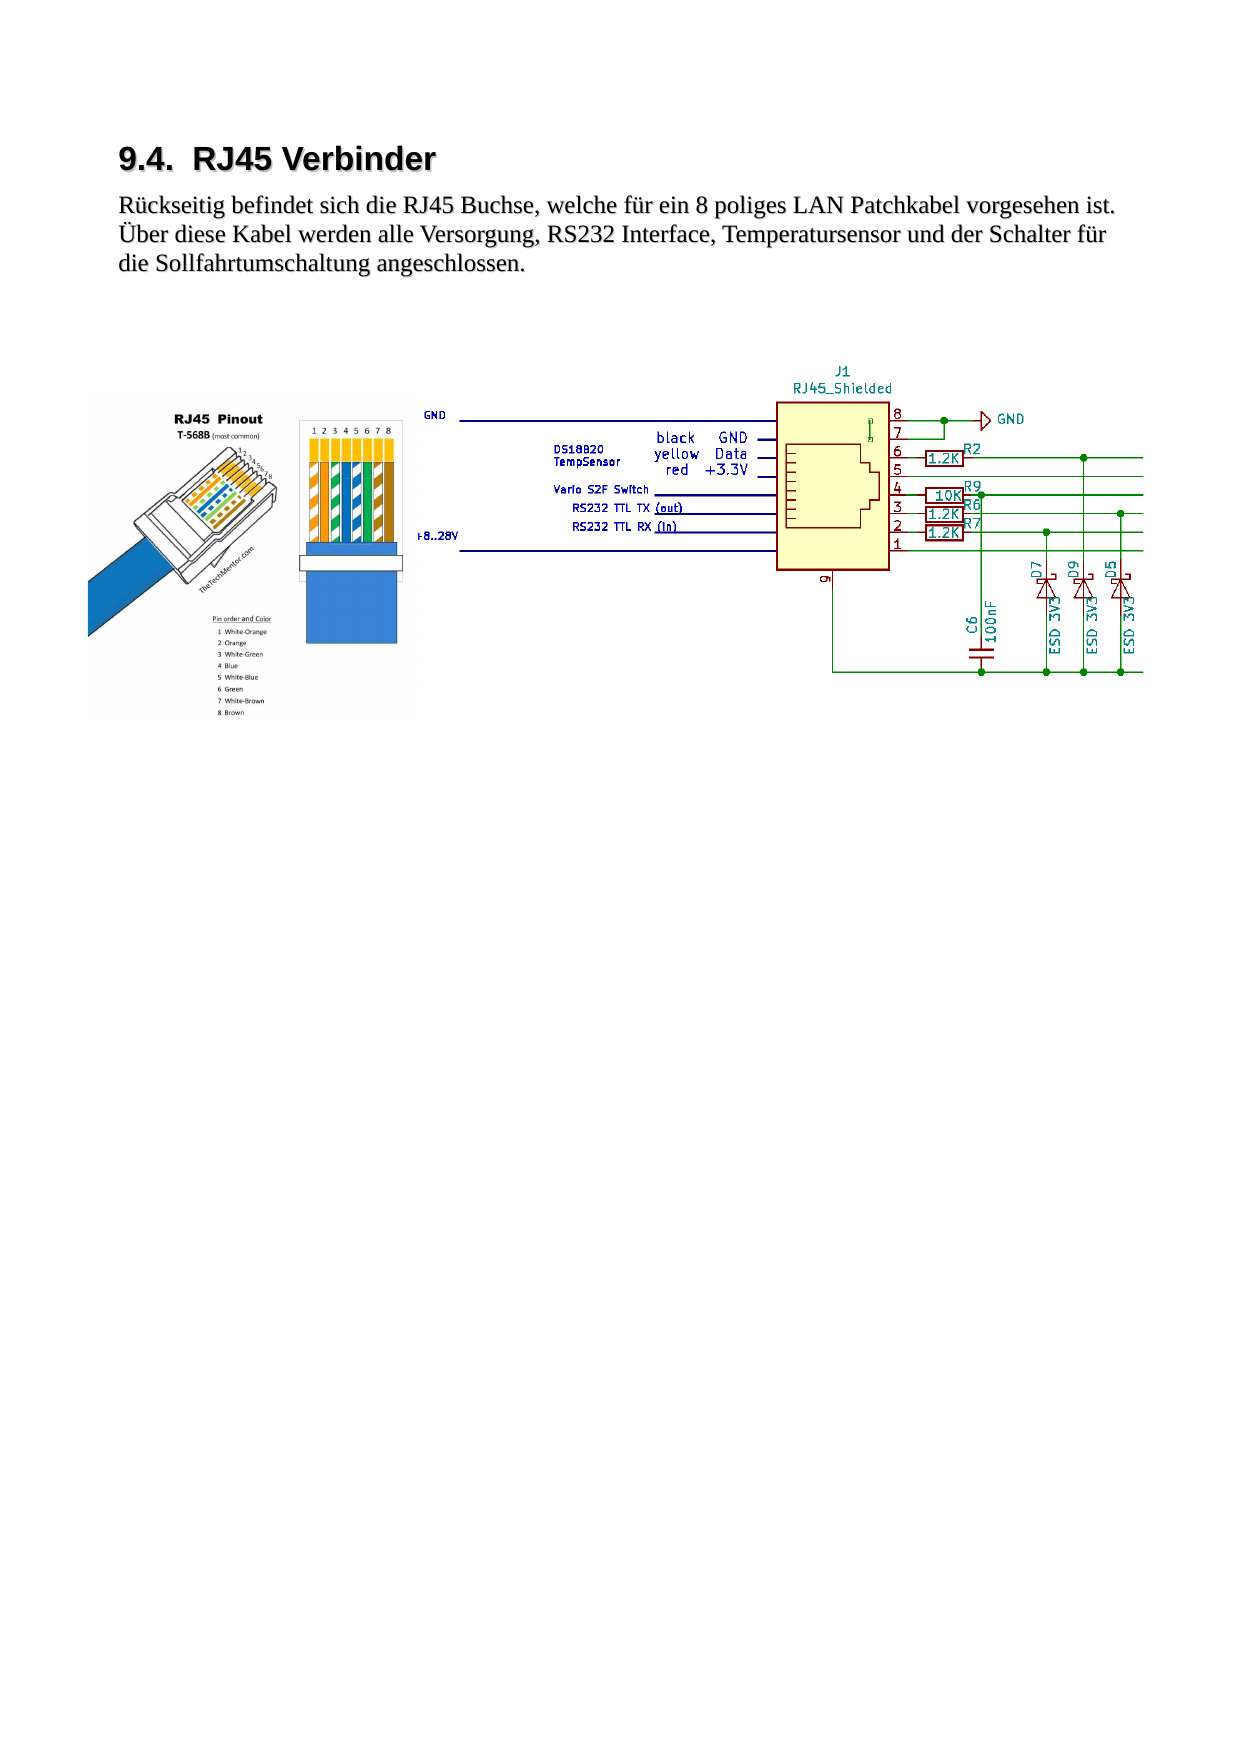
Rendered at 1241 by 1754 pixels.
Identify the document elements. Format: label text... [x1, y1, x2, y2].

text Rückseitig befindet sich die RJ45 Buchse, welche für ein 8 poliges LAN Patchkabel vorgesehen ist. Über diese Kabel werden alle Versorgung, RS232 Interface, Temperatursensor und der Schalter für die Sollfahrtumschaltung angeschlossen. [118, 190, 1122, 276]
picture [87, 349, 1144, 718]
subtitle RJ45 Verbinder [118, 139, 1122, 178]
